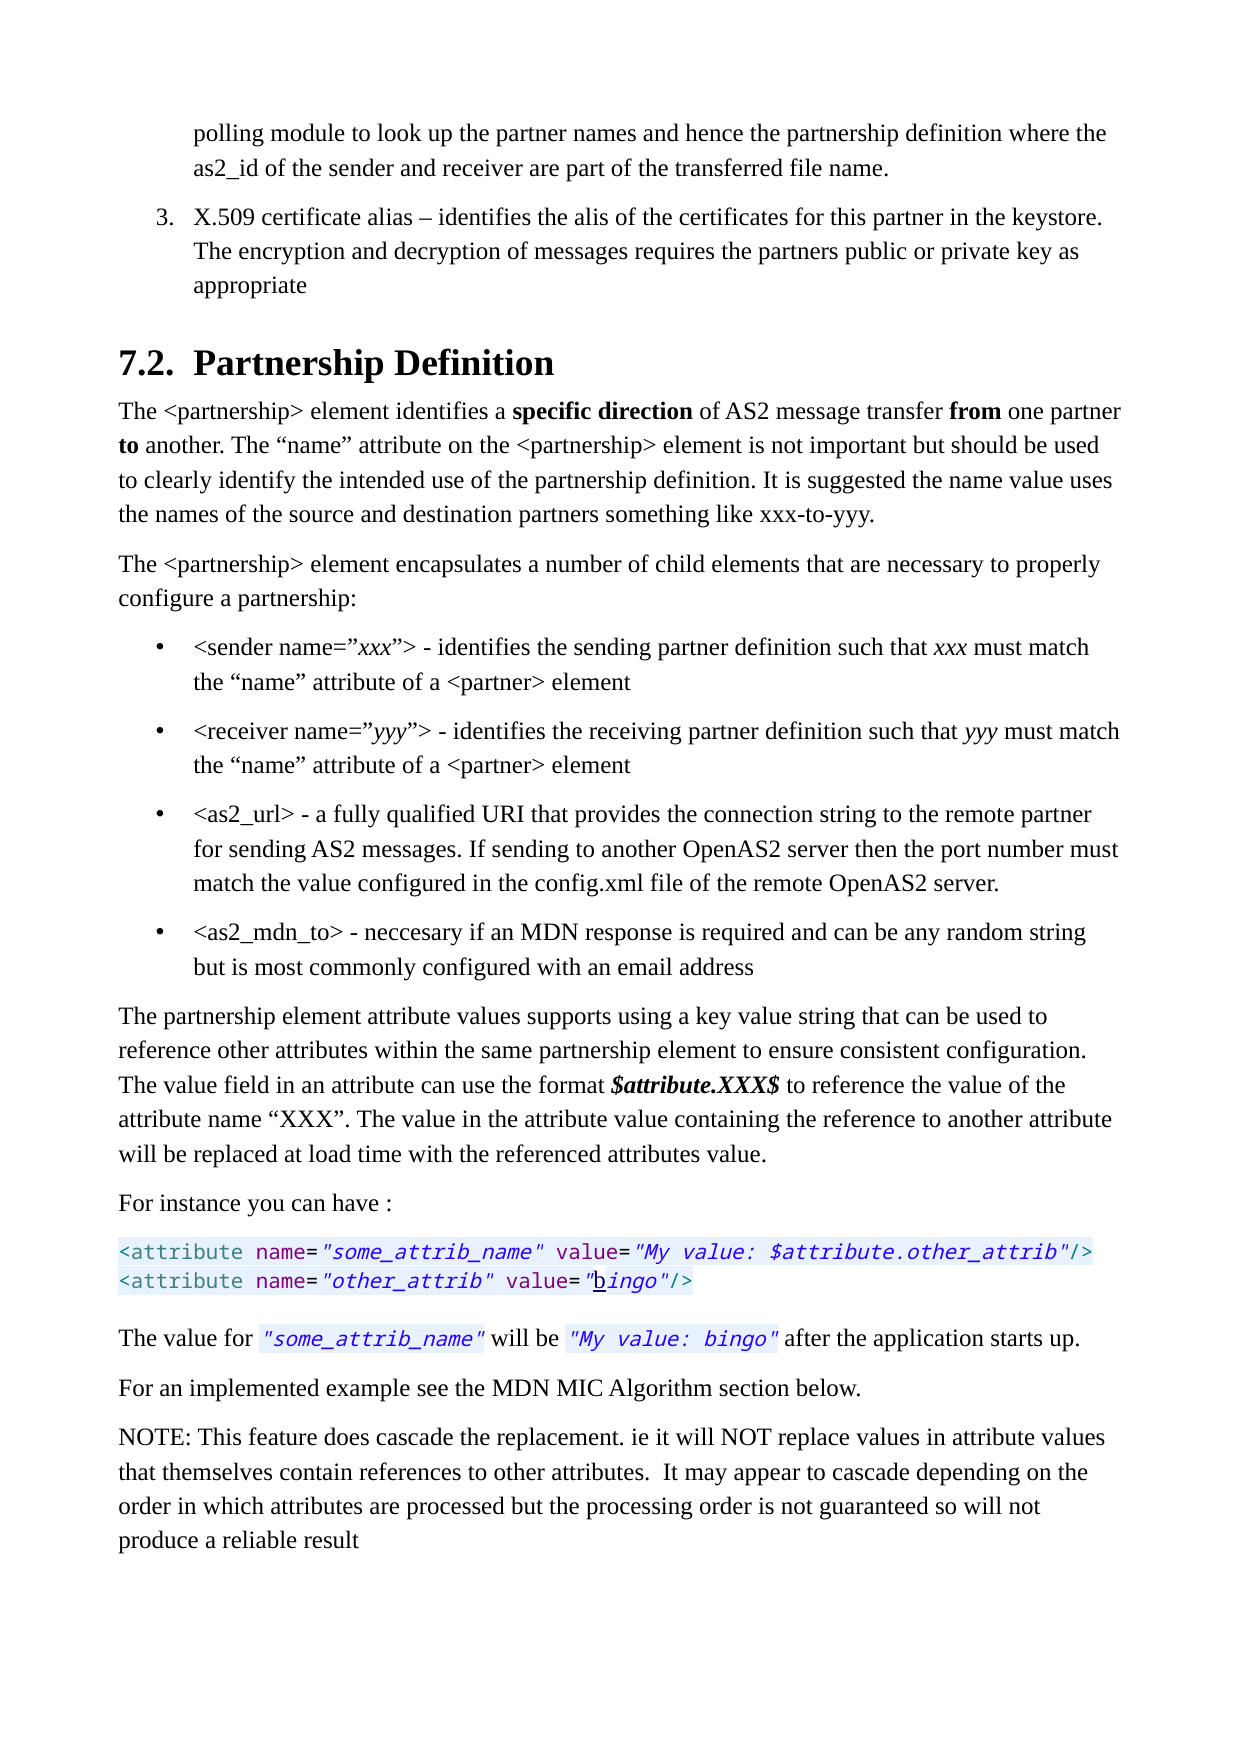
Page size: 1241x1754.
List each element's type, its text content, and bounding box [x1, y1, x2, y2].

text The value for "some_attrib_name" will be "My value: bingo" after the application starts up. [118, 1323, 1122, 1353]
subtitle Partnership Definition [118, 341, 1122, 384]
list X.509 certificate alias – identifies the alis of the certificates for this partner in the keystore. The encryption and decryption of messages requires the partners public or private key as appropriate [156, 202, 1122, 299]
text The <partnership> element encapsulates a number of child elements that are necessary to properly configure a partnership: [118, 549, 1122, 612]
list <as2_mdn_to> - neccesary if an MDN response is required and can be any random string but is most commonly configured with an email address [156, 917, 1122, 981]
list polling module to look up the partner names and hence the partnership definition where the as2_id of the sender and receiver are part of the transferred file name. [156, 118, 1122, 181]
text For instance you can have : [118, 1188, 1122, 1217]
text For an implemented example see the MDN MIC Algorithm section below. [118, 1373, 1122, 1402]
list <sender name=”xxx”> - identifies the sending partner definition such that xxx must match the “name” attribute of a <partner> element [156, 632, 1122, 695]
list <receiver name=”yyy”> - identifies the receiving partner definition such that yyy must match the “name” attribute of a <partner> element [156, 716, 1122, 779]
text <attribute name="some_attrib_name" value="My value: $attribute.other_attrib"/> [118, 1237, 1122, 1265]
list <as2_url> - a fully qualified URI that provides the connection string to the remote partner for sending AS2 messages. If sending to another OpenAS2 server then the port number must match the value configured in the config.xml file of the remote OpenAS2 server. [156, 799, 1122, 897]
text The partnership element attribute values supports using a key value string that can be used to reference other attributes within the same partnership element to ensure consistent configuration. The value field in an attribute can use the format $attribute.XXX$ to reference the value of the attribute name “XXX”. The value in the attribute value containing the reference to another attribute will be replaced at load time with the referenced attributes value. [118, 1001, 1122, 1167]
text The <partnership> element identifies a specific direction of AS2 message transfer from one partner to another. The “name” attribute on the <partnership> element is not important but should be used to clearly identify the intended use of the partnership definition. It is suggested the name value uses the names of the source and destination partners something like xxx-to-yyy. [118, 396, 1122, 528]
text NOTE: This feature does cascade the replacement. ie it will NOT replace values in attribute values that themselves contain references to other attributes. It may appear to cascade depending on the order in which attributes are processed but the processing order is not guaranteed so will not produce a reliable result [118, 1422, 1122, 1554]
text <attribute name="other_attrib" value="bingo"/> [118, 1265, 1122, 1295]
